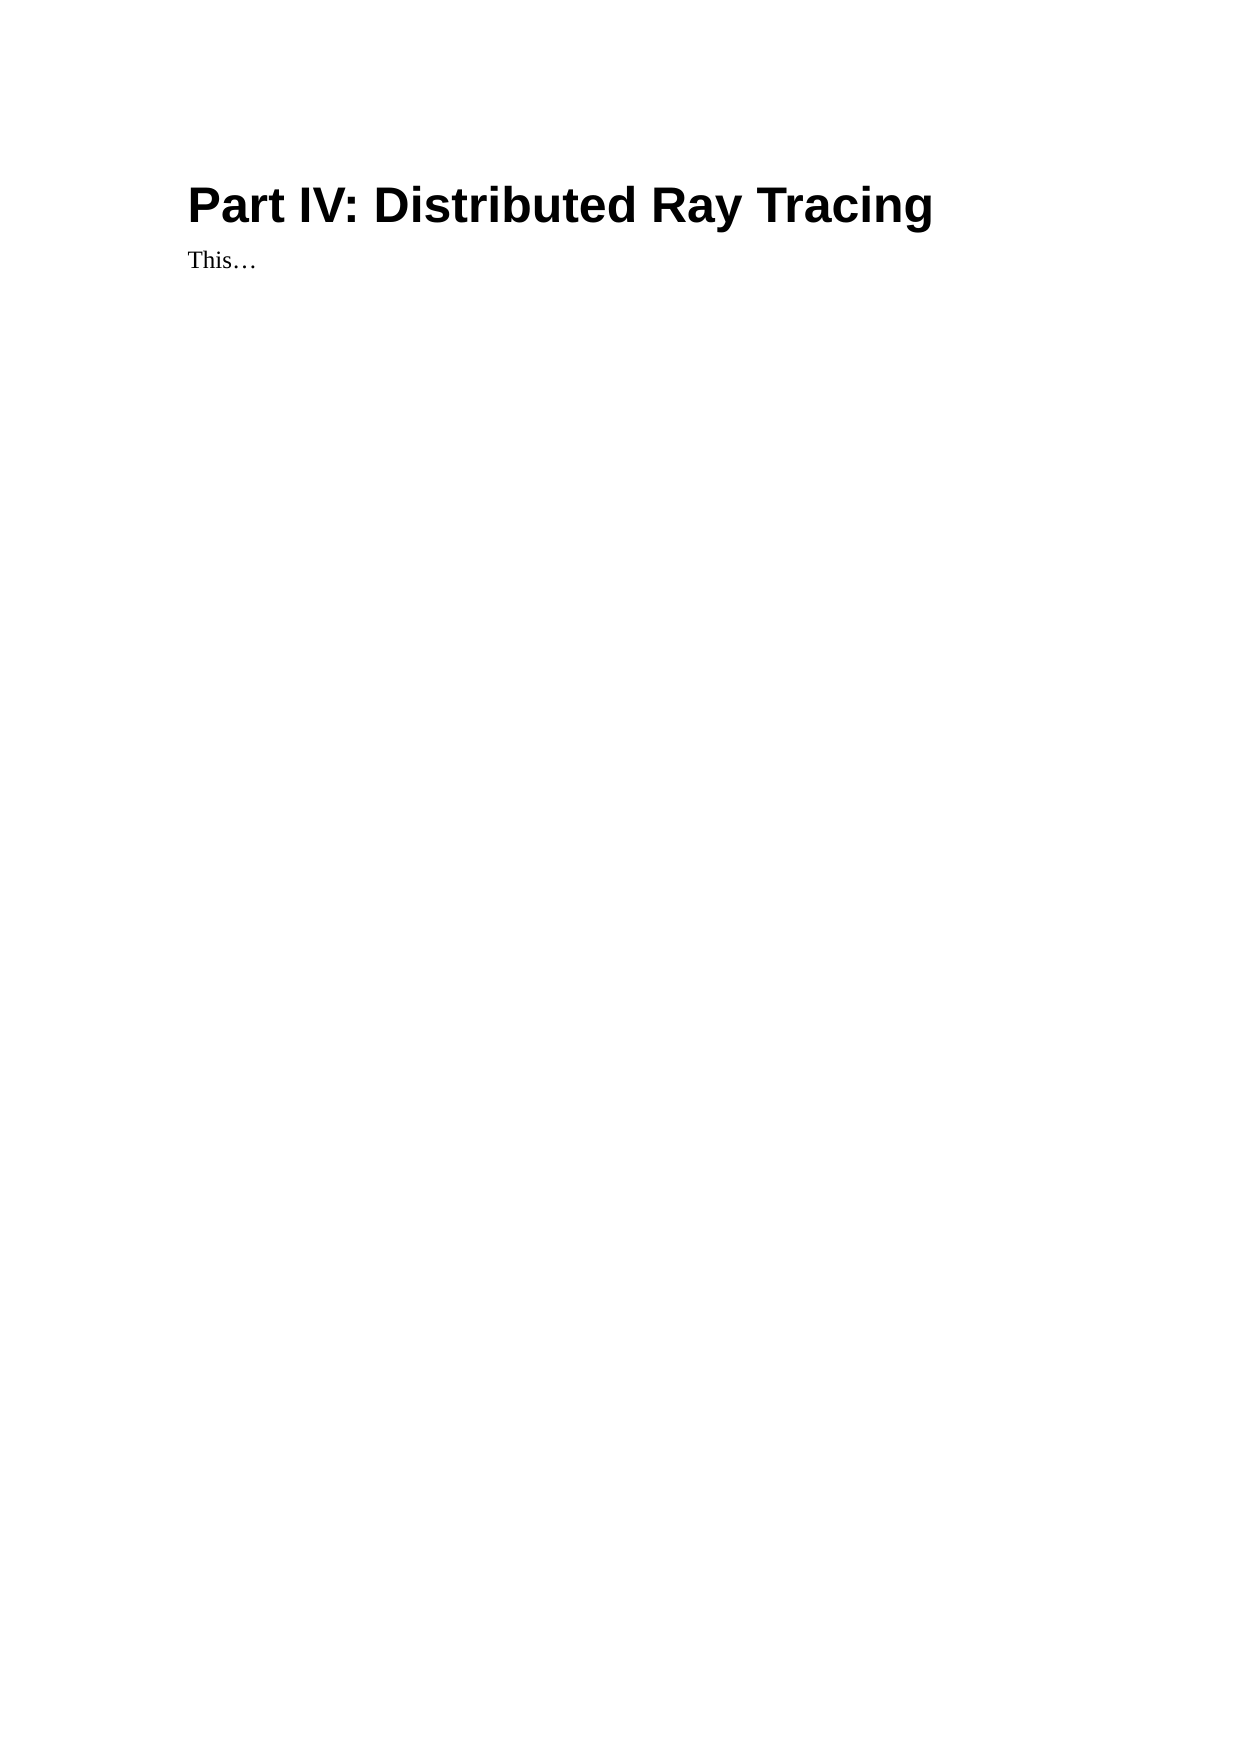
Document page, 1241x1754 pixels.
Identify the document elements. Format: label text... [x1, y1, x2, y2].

text This… [187, 245, 1053, 274]
text Part IV: Distributed Ray Tracing [187, 175, 1053, 232]
